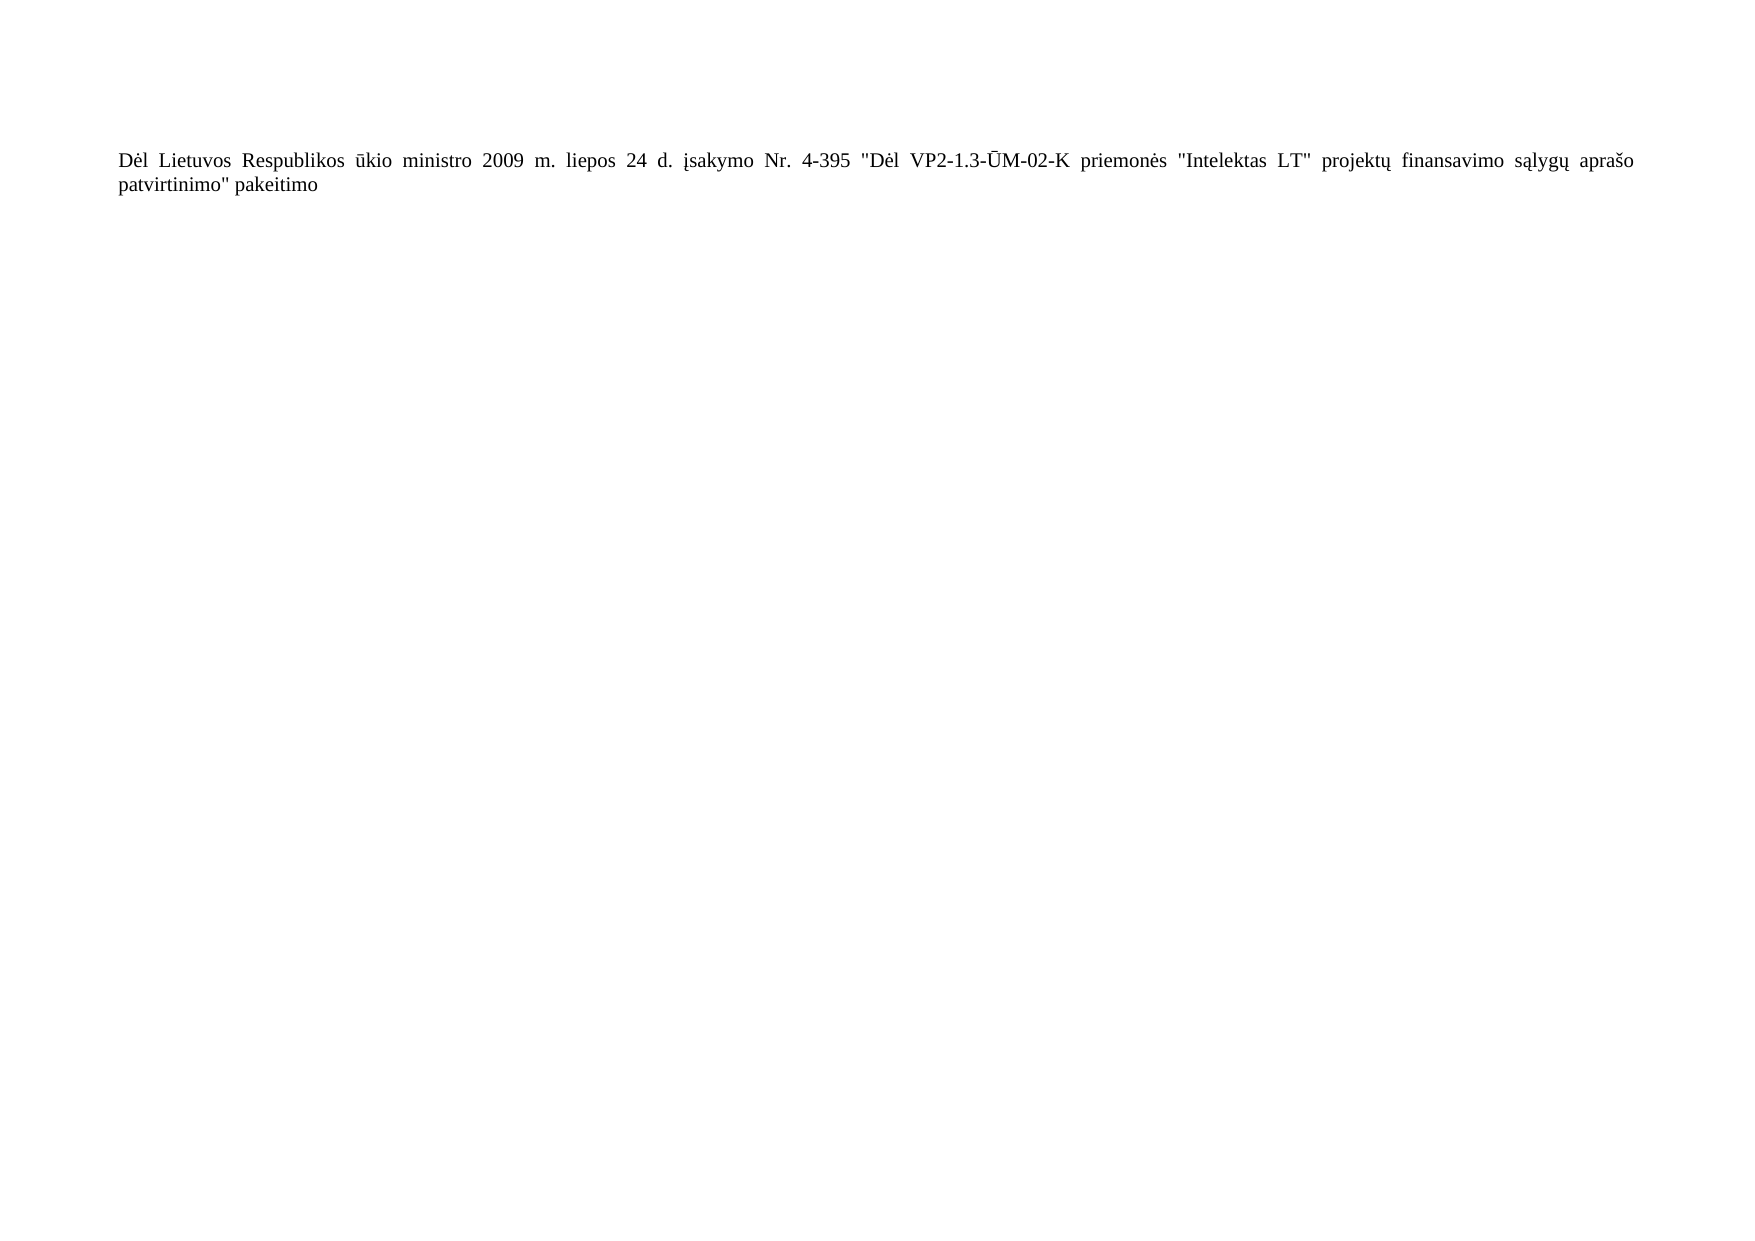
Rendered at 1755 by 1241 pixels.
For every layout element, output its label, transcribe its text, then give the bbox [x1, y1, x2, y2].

text Dėl Lietuvos Respublikos ūkio ministro 2009 m. liepos 24 d. įsakymo Nr. 4-395 "Dėl VP2-1.3-ŪM-02-K priemonės "Intelektas LT" projektų finansavimo sąlygų aprašo patvirtinimo" pakeitimo [118, 148, 1636, 196]
